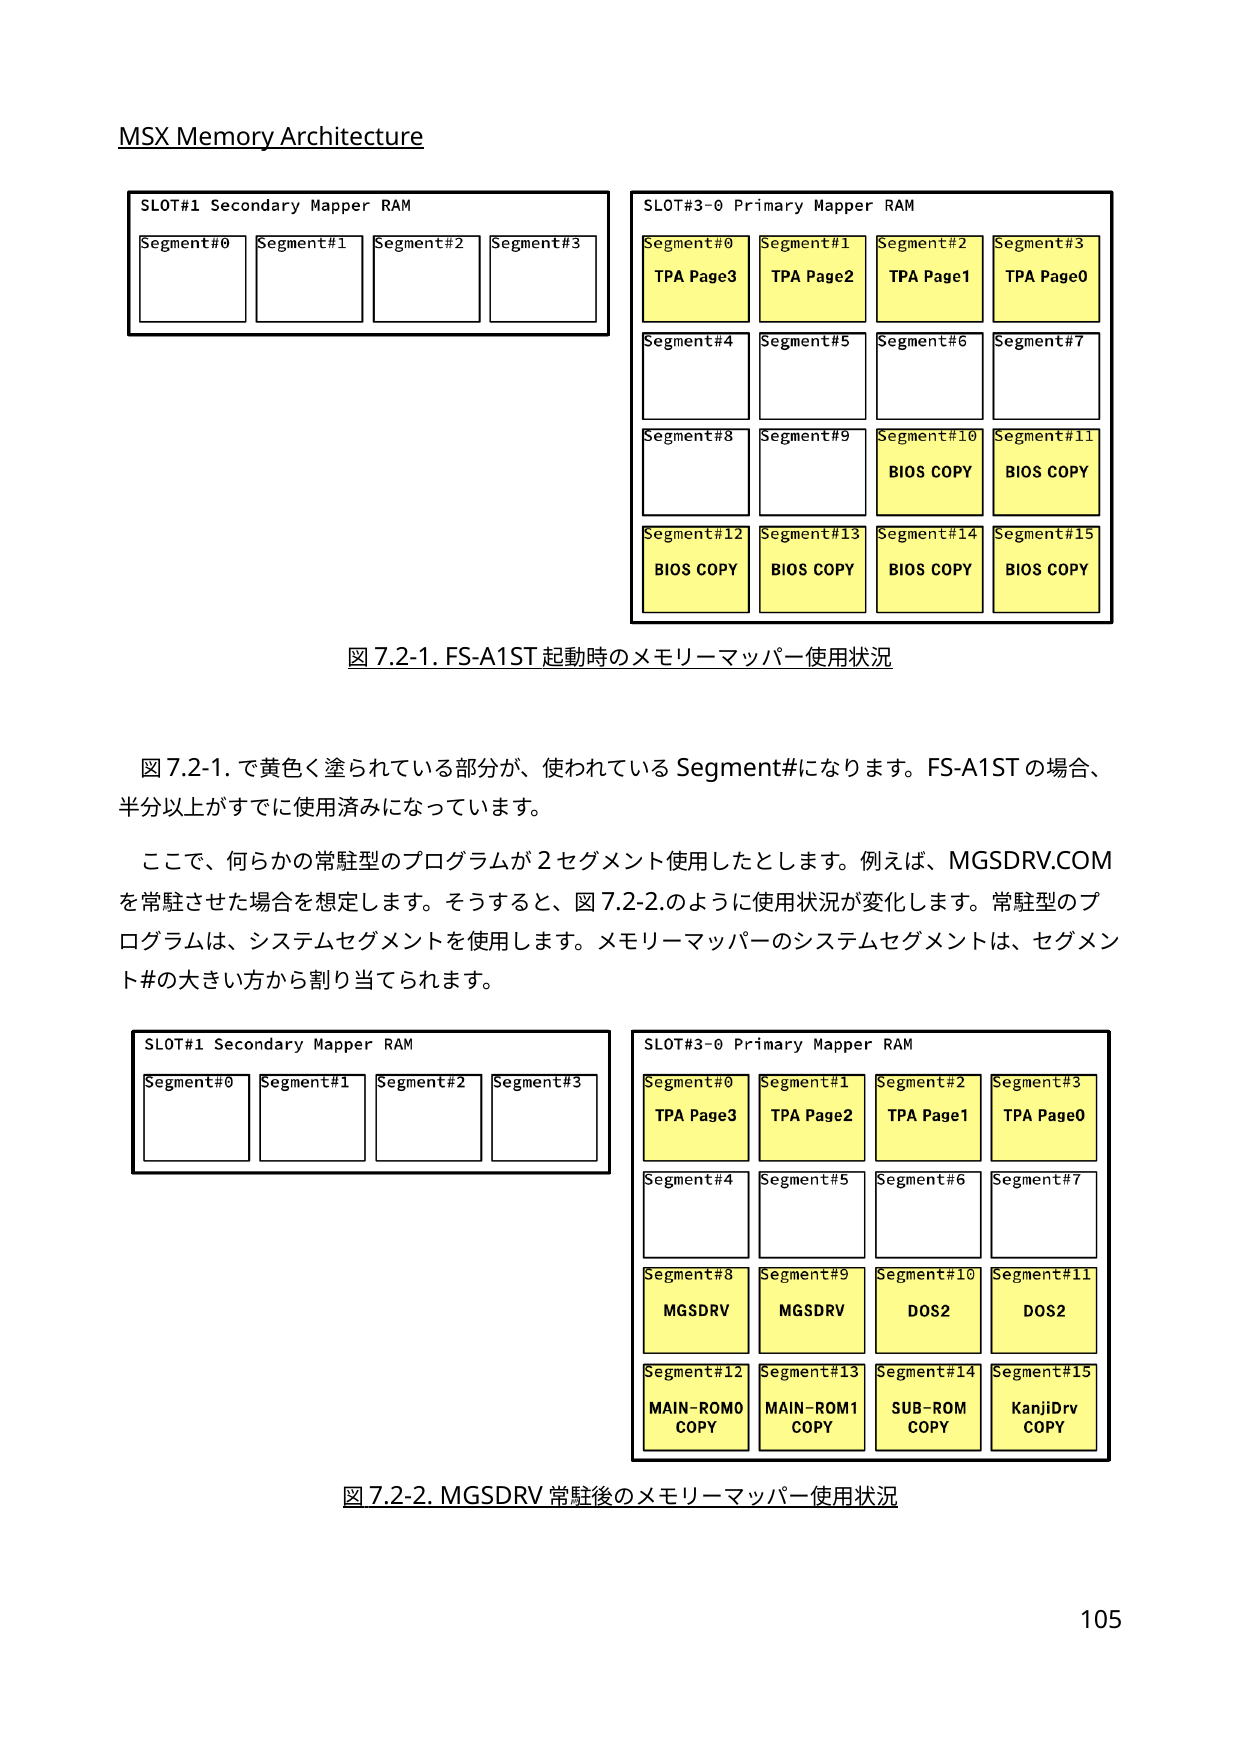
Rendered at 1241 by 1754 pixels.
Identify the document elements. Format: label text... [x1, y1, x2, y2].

text 図7.2-1. FS-A1ST起動時のメモリーマッパー使用状況 [118, 633, 1122, 673]
text 図7.2-2. MGSDRV常駐後のメモリーマッパー使用状況 [118, 1471, 1122, 1511]
text 図7.2-1. で黄色く塗られている部分が、使われているSegment#になります。FS-A1STの場合、半分以上がすでに使用済みになっています。 [118, 750, 1122, 822]
text ここで、何らかの常駐型のプログラムが 2セグメント使用したとします。例えば、MGSDRV.COMを常駐させた場合を想定します。そうすると、図7.2-2.のように使用状況が変化します。常駐型のプログラムは、システムセグメントを使用します。メモリーマッパーのシステムセグメントは、セグメント#の大きい方から割り当てられます。 [118, 843, 1122, 996]
